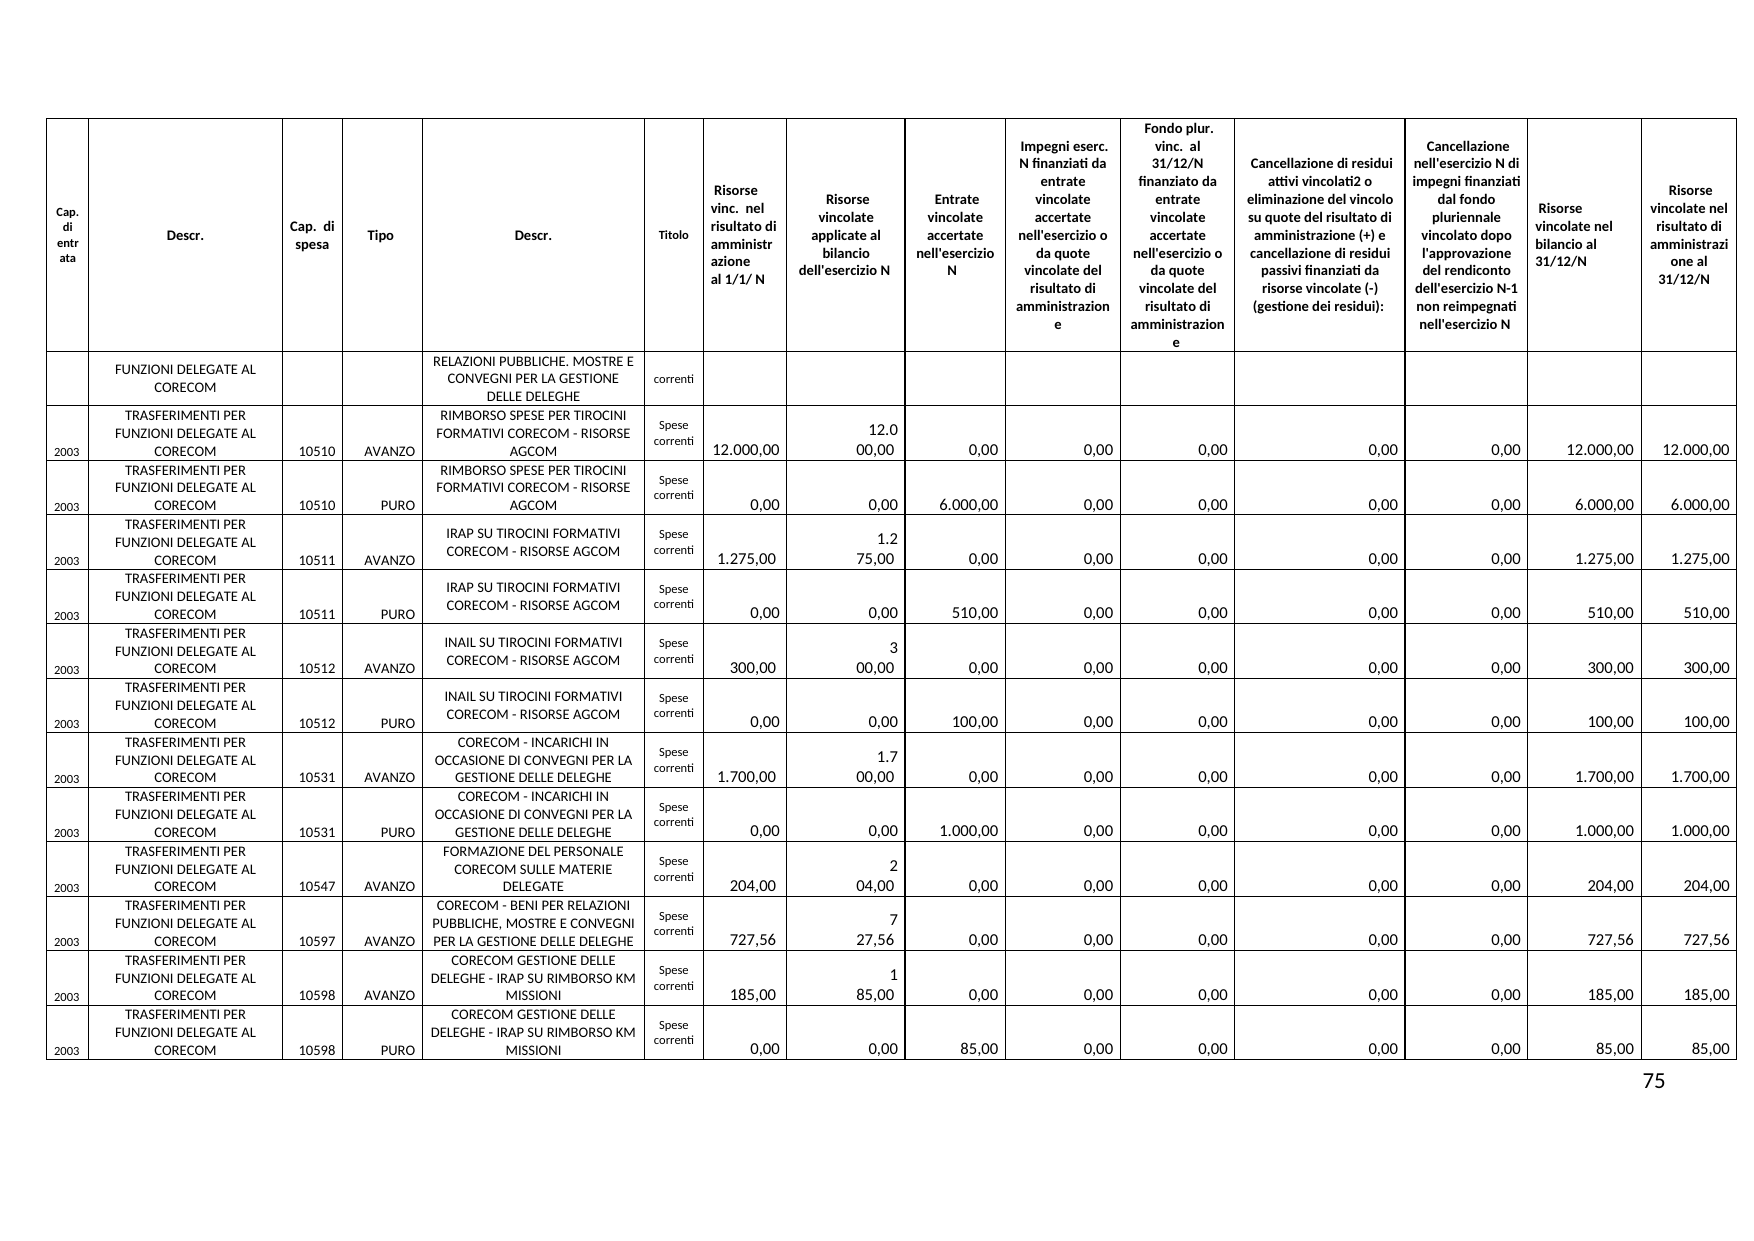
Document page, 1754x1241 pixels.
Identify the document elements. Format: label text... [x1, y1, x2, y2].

table_cell 0,00 [1406, 733, 1527, 787]
table_cell 0,00 [787, 570, 904, 623]
table_cell 1.700,00 [787, 733, 904, 787]
table_header Cancellazione nell'esercizio N di impegni finanziati dal fondo pluriennale vincolato dopo l'approvazione del rendiconto dell'esercizio N-1 non reimpegnati nell'esercizio N [1406, 119, 1527, 351]
table_cell AVANZO [343, 406, 422, 460]
table_cell 10512 [283, 624, 342, 678]
table_cell 1.275,00 [787, 515, 904, 569]
table_cell TRASFERIMENTI PER FUNZIONI DELEGATE AL CORECOM [89, 788, 282, 841]
table_cell 0,00 [906, 515, 1005, 569]
table_cell CORECOM GESTIONE DELLE DELEGHE - IRAP SU RIMBORSO KM MISSIONI [423, 1006, 644, 1059]
table_cell 0,00 [906, 842, 1005, 896]
table_cell INAIL SU TIROCINI FORMATIVI CORECOM - RISORSE AGCOM [423, 624, 644, 678]
table_header Risorse vincolate nel risultato di amministrazione al 31/12/N [1642, 119, 1736, 351]
table_header Impegni eserc. N finanziati da entrate vincolate accertate nell'esercizio o da quote vincolate del risultato di amministrazione [1006, 119, 1120, 351]
table_cell 0,00 [1121, 570, 1234, 623]
table_cell 6.000,00 [906, 461, 1005, 514]
table_cell [1642, 352, 1736, 405]
table_cell 204,00 [704, 842, 786, 896]
table_header Entrate vincolate accertate nell'esercizio N [906, 119, 1005, 351]
table_cell 0,00 [1006, 788, 1120, 841]
table_cell FORMAZIONE DEL PERSONALE CORECOM SULLE MATERIE DELEGATE [423, 842, 644, 896]
table_cell 2003 [47, 1006, 88, 1059]
table_cell [1006, 352, 1120, 405]
table_cell 204,00 [787, 842, 904, 896]
table_header Cap. di spesa [283, 119, 342, 351]
table_cell 0,00 [1121, 733, 1234, 787]
table_cell 0,00 [704, 679, 786, 732]
table_cell 0,00 [1235, 679, 1404, 732]
table_cell AVANZO [343, 951, 422, 1004]
table_header Risorse vinc. nel risultato di amministrazione al 1/1/ N [704, 119, 786, 351]
table_cell 100,00 [1528, 679, 1641, 732]
table_cell 12.000,00 [787, 406, 904, 460]
table_cell PURO [343, 1006, 422, 1059]
table_cell 0,00 [1406, 1006, 1527, 1059]
table_cell 10598 [283, 951, 342, 1004]
table_cell 0,00 [787, 679, 904, 732]
table_cell 2003 [47, 733, 88, 787]
table_cell 1.275,00 [1528, 515, 1641, 569]
table_cell 0,00 [1006, 570, 1120, 623]
table_cell 0,00 [787, 1006, 904, 1059]
table_cell CORECOM - INCARICHI IN OCCASIONE DI CONVEGNI PER LA GESTIONE DELLE DELEGHE [423, 733, 644, 787]
table_cell correnti [645, 352, 703, 405]
table_cell 0,00 [1406, 515, 1527, 569]
table_cell 0,00 [1121, 461, 1234, 514]
table_cell [1406, 352, 1527, 405]
table_cell 0,00 [1121, 842, 1234, 896]
table_cell 0,00 [1235, 1006, 1404, 1059]
table_cell 85,00 [1642, 1006, 1736, 1059]
table_cell 2003 [47, 461, 88, 514]
table_cell 10510 [283, 406, 342, 460]
table_header Descr. [423, 119, 644, 351]
table_cell PURO [343, 679, 422, 732]
table_cell 0,00 [704, 1006, 786, 1059]
table_cell INAIL SU TIROCINI FORMATIVI CORECOM - RISORSE AGCOM [423, 679, 644, 732]
table_cell 0,00 [1121, 679, 1234, 732]
table_header Titolo [645, 119, 703, 351]
table_cell 300,00 [704, 624, 786, 678]
table_cell TRASFERIMENTI PER FUNZIONI DELEGATE AL CORECOM [89, 951, 282, 1004]
table_cell 2003 [47, 951, 88, 1004]
table_cell 1.275,00 [1642, 515, 1736, 569]
table_cell AVANZO [343, 624, 422, 678]
table_cell 0,00 [1121, 897, 1234, 950]
table_cell 0,00 [1121, 951, 1234, 1004]
table_cell 0,00 [1006, 515, 1120, 569]
table_cell 10531 [283, 733, 342, 787]
table_cell 0,00 [1006, 951, 1120, 1004]
table_cell Spese correnti [645, 788, 703, 841]
table_cell 300,00 [1528, 624, 1641, 678]
table_cell 10511 [283, 570, 342, 623]
table_cell RIMBORSO SPESE PER TIROCINI FORMATIVI CORECOM - RISORSE AGCOM [423, 461, 644, 514]
table_cell 0,00 [1406, 624, 1527, 678]
table_cell Spese correnti [645, 1006, 703, 1059]
table_cell 0,00 [1006, 624, 1120, 678]
table_cell 185,00 [787, 951, 904, 1004]
table_header Risorse vincolate nel bilancio al 31/12/N [1528, 119, 1641, 351]
table_cell 0,00 [1121, 624, 1234, 678]
table_cell 2003 [47, 515, 88, 569]
table_cell 6.000,00 [1642, 461, 1736, 514]
table_cell 0,00 [704, 788, 786, 841]
table_cell 2003 [47, 842, 88, 896]
table_cell [906, 352, 1005, 405]
table_cell 0,00 [1121, 406, 1234, 460]
table_cell 0,00 [787, 461, 904, 514]
table_cell 0,00 [704, 461, 786, 514]
table_cell 0,00 [1406, 679, 1527, 732]
table_cell 0,00 [704, 570, 786, 623]
table_cell 0,00 [1006, 406, 1120, 460]
table_cell Spese correnti [645, 406, 703, 460]
table_cell 0,00 [1406, 406, 1527, 460]
table_cell TRASFERIMENTI PER FUNZIONI DELEGATE AL CORECOM [89, 515, 282, 569]
table_cell [787, 352, 904, 405]
table_cell 0,00 [1235, 951, 1404, 1004]
table_cell TRASFERIMENTI PER FUNZIONI DELEGATE AL CORECOM [89, 842, 282, 896]
table_cell 0,00 [906, 733, 1005, 787]
table_cell Spese correnti [645, 515, 703, 569]
table_cell 2003 [47, 406, 88, 460]
table_cell 10598 [283, 1006, 342, 1059]
table_cell RELAZIONI PUBBLICHE. MOSTRE E CONVEGNI PER LA GESTIONE DELLE DELEGHE [423, 352, 644, 405]
table_cell 0,00 [787, 788, 904, 841]
table_cell 100,00 [906, 679, 1005, 732]
table_cell 300,00 [1642, 624, 1736, 678]
table_cell 0,00 [1235, 733, 1404, 787]
table_cell 0,00 [1006, 1006, 1120, 1059]
table_cell 1.700,00 [1528, 733, 1641, 787]
table_cell 2003 [47, 679, 88, 732]
table_cell 2003 [47, 570, 88, 623]
table_header Fondo plur. vinc. al 31/12/N finanziato da entrate vincolate accertate nell'esercizio o da quote vincolate del risultato di amministrazione [1121, 119, 1234, 351]
table_cell PURO [343, 461, 422, 514]
table_cell Spese correnti [645, 842, 703, 896]
table_cell 0,00 [1006, 897, 1120, 950]
table_cell 510,00 [1528, 570, 1641, 623]
table_cell TRASFERIMENTI PER FUNZIONI DELEGATE AL CORECOM [89, 406, 282, 460]
table_cell 100,00 [1642, 679, 1736, 732]
table_cell 2003 [47, 624, 88, 678]
table_cell 12.000,00 [704, 406, 786, 460]
table_cell 85,00 [1528, 1006, 1641, 1059]
table_cell 0,00 [1235, 461, 1404, 514]
table_cell 300,00 [787, 624, 904, 678]
table_cell TRASFERIMENTI PER FUNZIONI DELEGATE AL CORECOM [89, 679, 282, 732]
table_cell 0,00 [906, 406, 1005, 460]
table_cell 0,00 [1006, 461, 1120, 514]
table_cell 0,00 [1235, 624, 1404, 678]
table_cell 0,00 [1235, 515, 1404, 569]
table_cell 510,00 [906, 570, 1005, 623]
table_cell PURO [343, 570, 422, 623]
table_cell 727,56 [787, 897, 904, 950]
table_cell 0,00 [1235, 570, 1404, 623]
table_cell 0,00 [1121, 1006, 1234, 1059]
table_cell 10597 [283, 897, 342, 950]
table_cell 10531 [283, 788, 342, 841]
table_cell 0,00 [1406, 788, 1527, 841]
table_cell 0,00 [1006, 679, 1120, 732]
table_cell Spese correnti [645, 624, 703, 678]
table_cell PURO [343, 788, 422, 841]
table_cell [283, 352, 342, 405]
table_cell IRAP SU TIROCINI FORMATIVI CORECOM - RISORSE AGCOM [423, 515, 644, 569]
table_header Tipo [343, 119, 422, 351]
table_cell 1.700,00 [1642, 733, 1736, 787]
table_cell 10512 [283, 679, 342, 732]
table_cell 0,00 [906, 624, 1005, 678]
table_cell AVANZO [343, 897, 422, 950]
table_cell [704, 352, 786, 405]
table_cell 727,56 [704, 897, 786, 950]
table_cell CORECOM GESTIONE DELLE DELEGHE - IRAP SU RIMBORSO KM MISSIONI [423, 951, 644, 1004]
table_cell 1.275,00 [704, 515, 786, 569]
table_cell 0,00 [1121, 788, 1234, 841]
table_cell 10547 [283, 842, 342, 896]
table_cell 85,00 [906, 1006, 1005, 1059]
table_cell 0,00 [906, 897, 1005, 950]
table_cell FUNZIONI DELEGATE AL CORECOM [89, 352, 282, 405]
table_cell AVANZO [343, 515, 422, 569]
table_cell RIMBORSO SPESE PER TIROCINI FORMATIVI CORECOM - RISORSE AGCOM [423, 406, 644, 460]
table_cell 727,56 [1528, 897, 1641, 950]
table_cell 185,00 [704, 951, 786, 1004]
table_cell [1235, 352, 1404, 405]
table_header Risorse vincolate applicate al bilancio dell'esercizio N [787, 119, 904, 351]
table_cell 1.700,00 [704, 733, 786, 787]
table_cell 0,00 [1406, 461, 1527, 514]
table_cell 12.000,00 [1528, 406, 1641, 460]
table_cell 0,00 [906, 951, 1005, 1004]
table_cell Spese correnti [645, 733, 703, 787]
table_cell AVANZO [343, 733, 422, 787]
table_cell 10511 [283, 515, 342, 569]
table_cell CORECOM - BENI PER RELAZIONI PUBBLICHE, MOSTRE E CONVEGNI PER LA GESTIONE DELLE DELEGHE [423, 897, 644, 950]
table_cell TRASFERIMENTI PER FUNZIONI DELEGATE AL CORECOM [89, 570, 282, 623]
table_cell 0,00 [1006, 733, 1120, 787]
table_cell 1.000,00 [906, 788, 1005, 841]
table_cell [343, 352, 422, 405]
table_cell 185,00 [1642, 951, 1736, 1004]
table_cell Spese correnti [645, 897, 703, 950]
table_cell 6.000,00 [1528, 461, 1641, 514]
table_cell AVANZO [343, 842, 422, 896]
table_cell 1.000,00 [1642, 788, 1736, 841]
table_cell [1528, 352, 1641, 405]
table_cell TRASFERIMENTI PER FUNZIONI DELEGATE AL CORECOM [89, 624, 282, 678]
table_cell 0,00 [1006, 842, 1120, 896]
table_cell [47, 352, 88, 405]
table_cell 0,00 [1406, 842, 1527, 896]
table_header Cap. di entrata [47, 119, 88, 351]
table_cell 0,00 [1235, 897, 1404, 950]
table_header Descr. [89, 119, 282, 351]
table_cell 10510 [283, 461, 342, 514]
table_cell Spese correnti [645, 570, 703, 623]
table_cell TRASFERIMENTI PER FUNZIONI DELEGATE AL CORECOM [89, 897, 282, 950]
table_header Cancellazione di residui attivi vincolati2 o eliminazione del vincolo su quote del risultato di amministrazione (+) e cancellazione di residui passivi finanziati da risorse vincolate (-) (gestione dei residui): [1235, 119, 1404, 351]
table_cell 727,56 [1642, 897, 1736, 950]
table_cell Spese correnti [645, 951, 703, 1004]
table_cell 204,00 [1528, 842, 1641, 896]
table_cell [1121, 352, 1234, 405]
table_cell Spese correnti [645, 679, 703, 732]
table_cell 0,00 [1235, 406, 1404, 460]
table_cell 2003 [47, 897, 88, 950]
table_cell 0,00 [1235, 788, 1404, 841]
table_cell TRASFERIMENTI PER FUNZIONI DELEGATE AL CORECOM [89, 1006, 282, 1059]
table_cell 204,00 [1642, 842, 1736, 896]
table_cell 0,00 [1121, 515, 1234, 569]
table_cell 185,00 [1528, 951, 1641, 1004]
table_cell CORECOM - INCARICHI IN OCCASIONE DI CONVEGNI PER LA GESTIONE DELLE DELEGHE [423, 788, 644, 841]
table_cell Spese correnti [645, 461, 703, 514]
table_cell TRASFERIMENTI PER FUNZIONI DELEGATE AL CORECOM [89, 461, 282, 514]
table_cell 0,00 [1406, 951, 1527, 1004]
table_cell 12.000,00 [1642, 406, 1736, 460]
table_cell TRASFERIMENTI PER FUNZIONI DELEGATE AL CORECOM [89, 733, 282, 787]
table_cell 2003 [47, 788, 88, 841]
table_cell 0,00 [1235, 842, 1404, 896]
table_cell IRAP SU TIROCINI FORMATIVI CORECOM - RISORSE AGCOM [423, 570, 644, 623]
table_cell 0,00 [1406, 897, 1527, 950]
table_cell 1.000,00 [1528, 788, 1641, 841]
table_cell 0,00 [1406, 570, 1527, 623]
table_cell 510,00 [1642, 570, 1736, 623]
